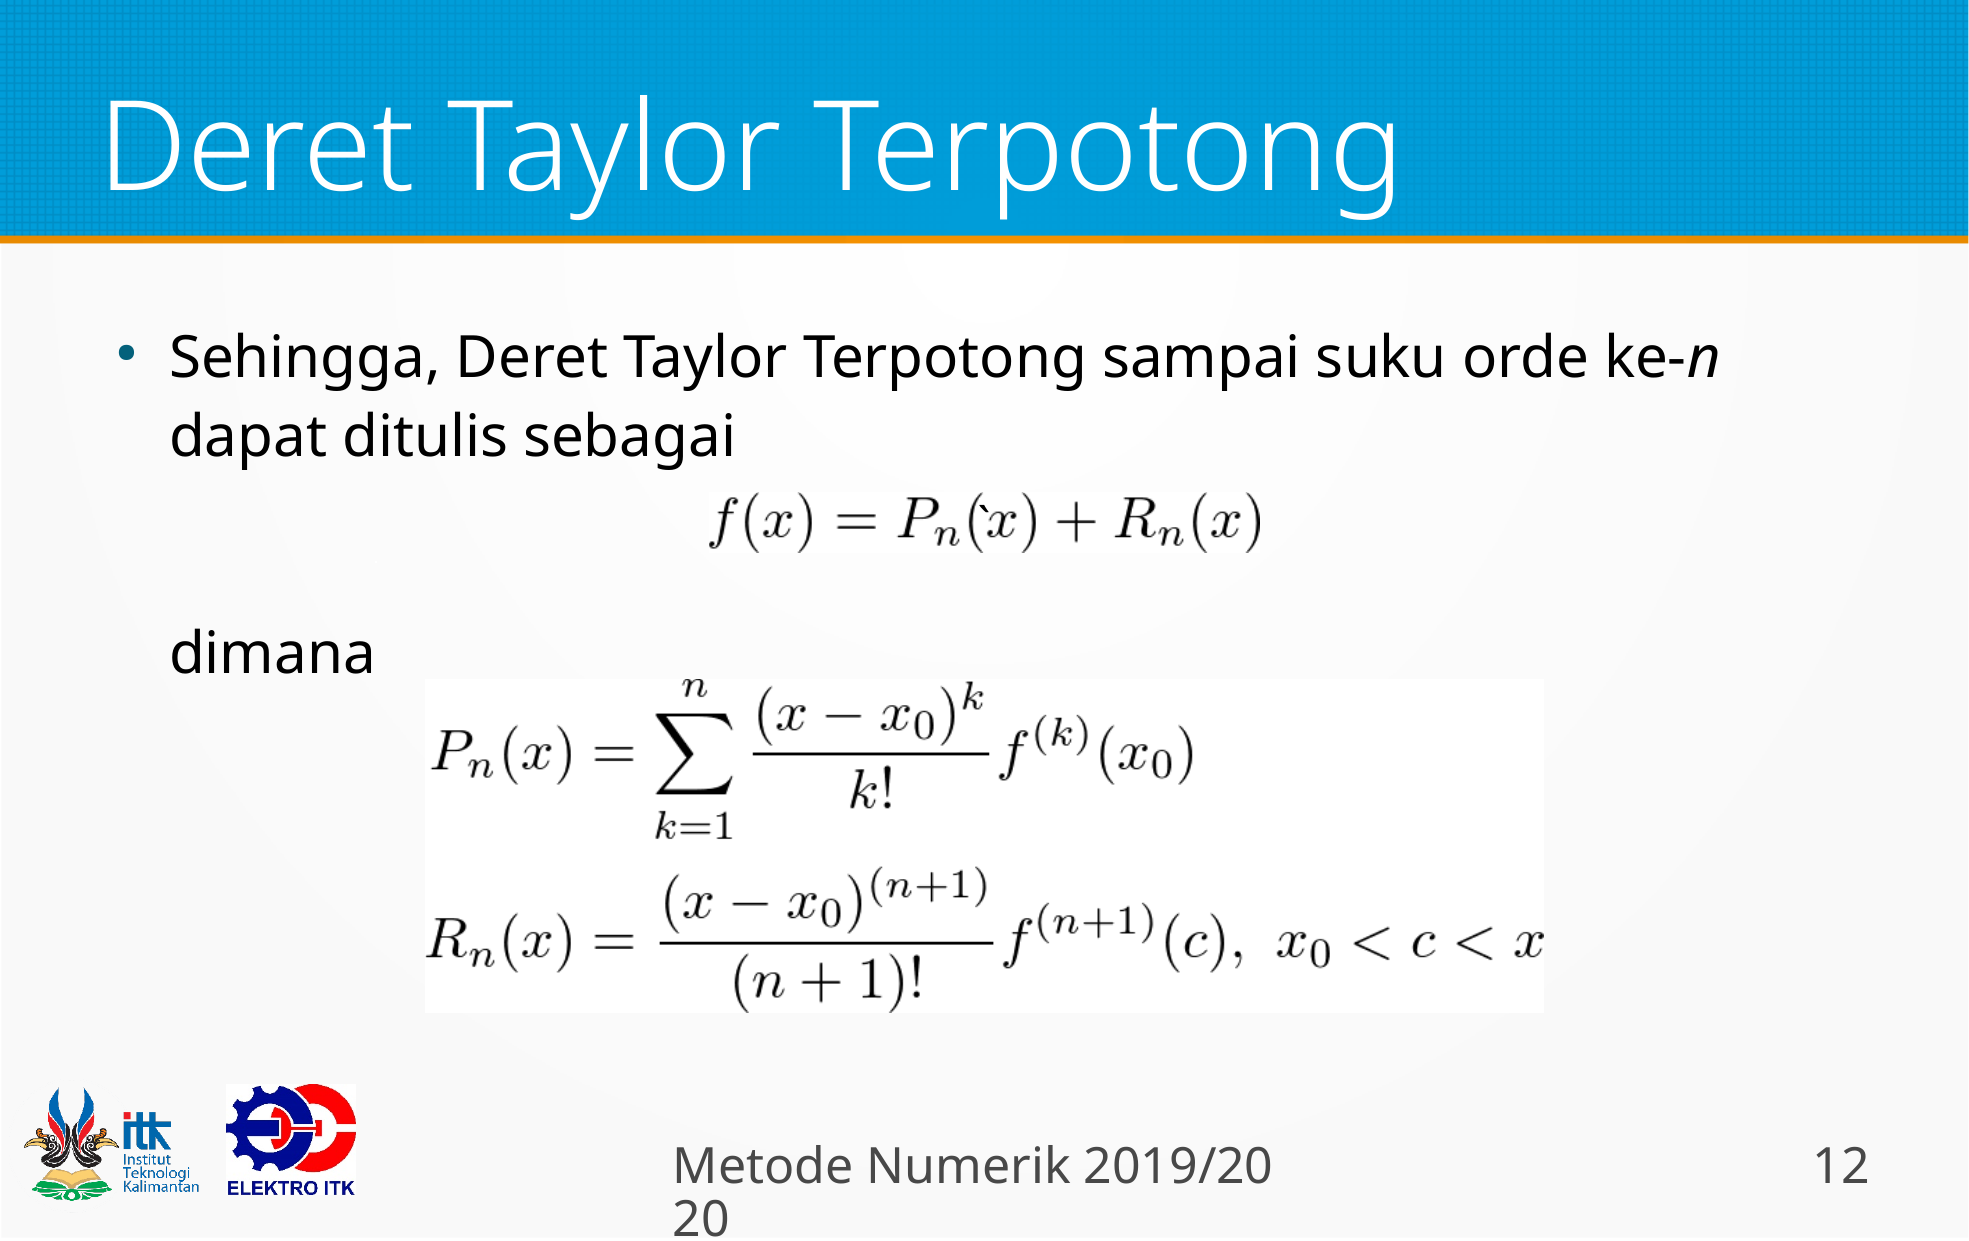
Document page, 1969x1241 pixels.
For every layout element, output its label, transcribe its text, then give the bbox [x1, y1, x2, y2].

picture [0, 236, 1969, 1241]
list Sehingga, Deret Taylor Terpotong sampai suku orde ke-n dapat ditulis sebagai dimana [98, 315, 1861, 1081]
title Deret Taylor Terpotong [98, 19, 1870, 227]
